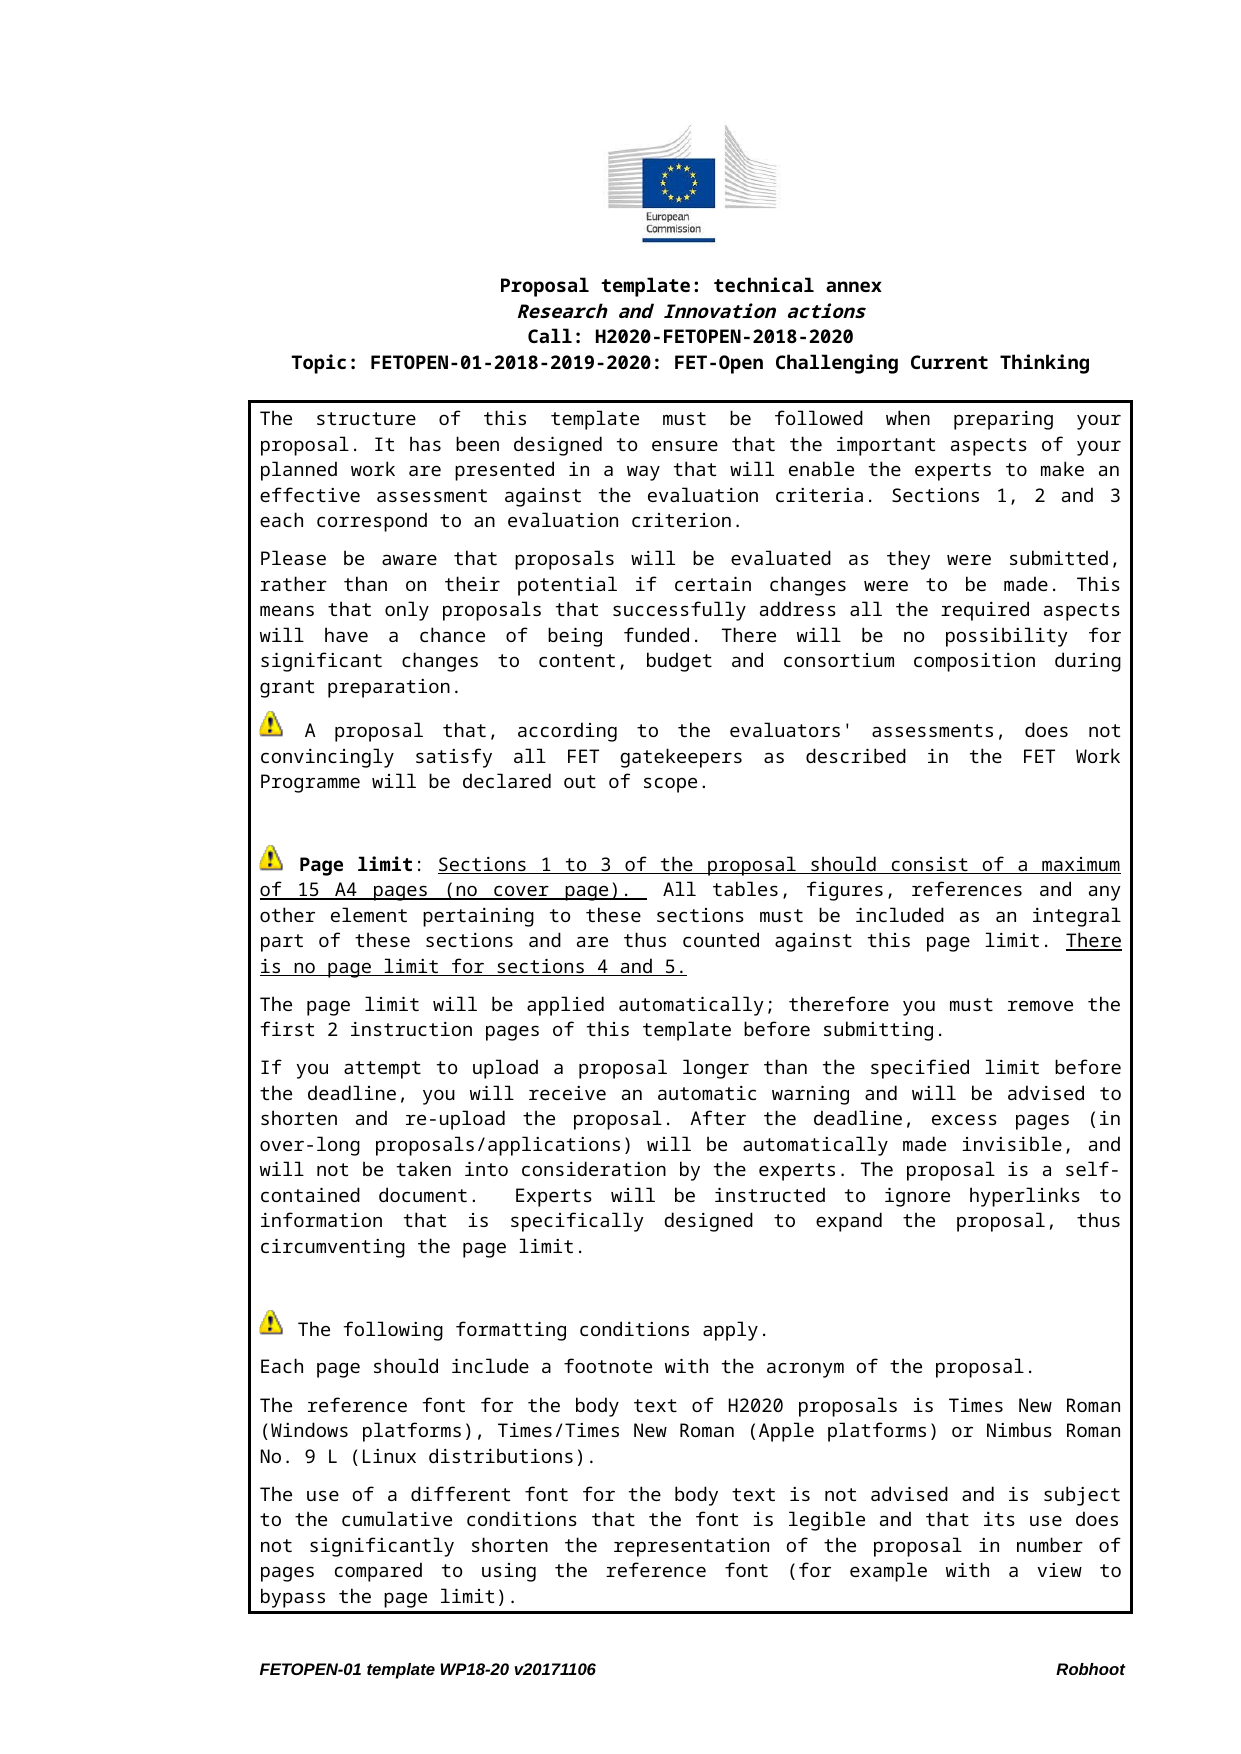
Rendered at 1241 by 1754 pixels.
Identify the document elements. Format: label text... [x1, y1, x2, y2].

text Page limit: Sections 1 to 3 of the proposal should consist of a maximum of 15 A4 pages (no cover page). All tables, figures, references and any other element pertaining to these sections must be included as an integral part of these sections and are thus counted against this page limit. There is no page limit for sections 4 and 5. [251, 839, 1130, 979]
picture [259, 1309, 286, 1336]
list Research and Innovation actions [259, 298, 1122, 323]
picture [259, 844, 286, 872]
text A proposal that, according to the evaluators' assessments, does not convincingly satisfy all FET gatekeepers as described in the FET Work Programme will be declared out of scope. [251, 706, 1130, 794]
text The use of a different font for the body text is not advised and is subject to the cumulative conditions that the font is legible and that its use does not significantly shorten the representation of the proposal in number of pages compared to using the reference font (for example with a view to bypass the page limit). [251, 1476, 1130, 1611]
text Please be aware that proposals will be evaluated as they were submitted, rather than on their potential if certain changes were to be made. This means that only proposals that successfully address all the required aspects will have a chance of being funded. There will be no possibility for significant changes to content, budget and consortium composition during grant preparation. [251, 540, 1130, 698]
picture [564, 118, 817, 247]
picture [259, 711, 286, 738]
text If you attempt to upload a proposal longer than the specified limit before the deadline, you will receive an automatic warning and will be advised to shorten and re-upload the proposal. After the deadline, excess pages (in over-long proposals/applications) will be automatically made invisible, and will not be taken into consideration by the experts. The proposal is a self-contained document. Experts will be instructed to ignore hyperlinks to information that is specifically designed to expand the proposal, thus circumventing the page limit. [251, 1049, 1130, 1259]
text The structure of this template must be followed when preparing your proposal. It has been designed to ensure that the important aspects of your planned work are presented in a way that will enable the experts to make an effective assessment against the evaluation criteria. Sections 1, 2 and 3 each correspond to an evaluation criterion. [251, 403, 1130, 533]
list Topic: FETOPEN-01-2018-2019-2020: FET-Open Challenging Current Thinking [259, 349, 1122, 374]
text Each page should include a footnote with the acronym of the proposal. [251, 1349, 1130, 1379]
text The reference font for the body text of H2020 proposals is Times New Roman (Windows platforms), Times/Times New Roman (Apple platforms) or Nimbus Roman No. 9 L (Linux distributions). [251, 1387, 1130, 1468]
text The following formatting conditions apply. [251, 1304, 1130, 1341]
text Proposal template: technical annex [259, 272, 1122, 298]
list Call: H2020-FETOPEN-2018-2020 [259, 323, 1122, 349]
text The page limit will be applied automatically; therefore you must remove the first 2 instruction pages of this template before submitting. [251, 986, 1130, 1042]
